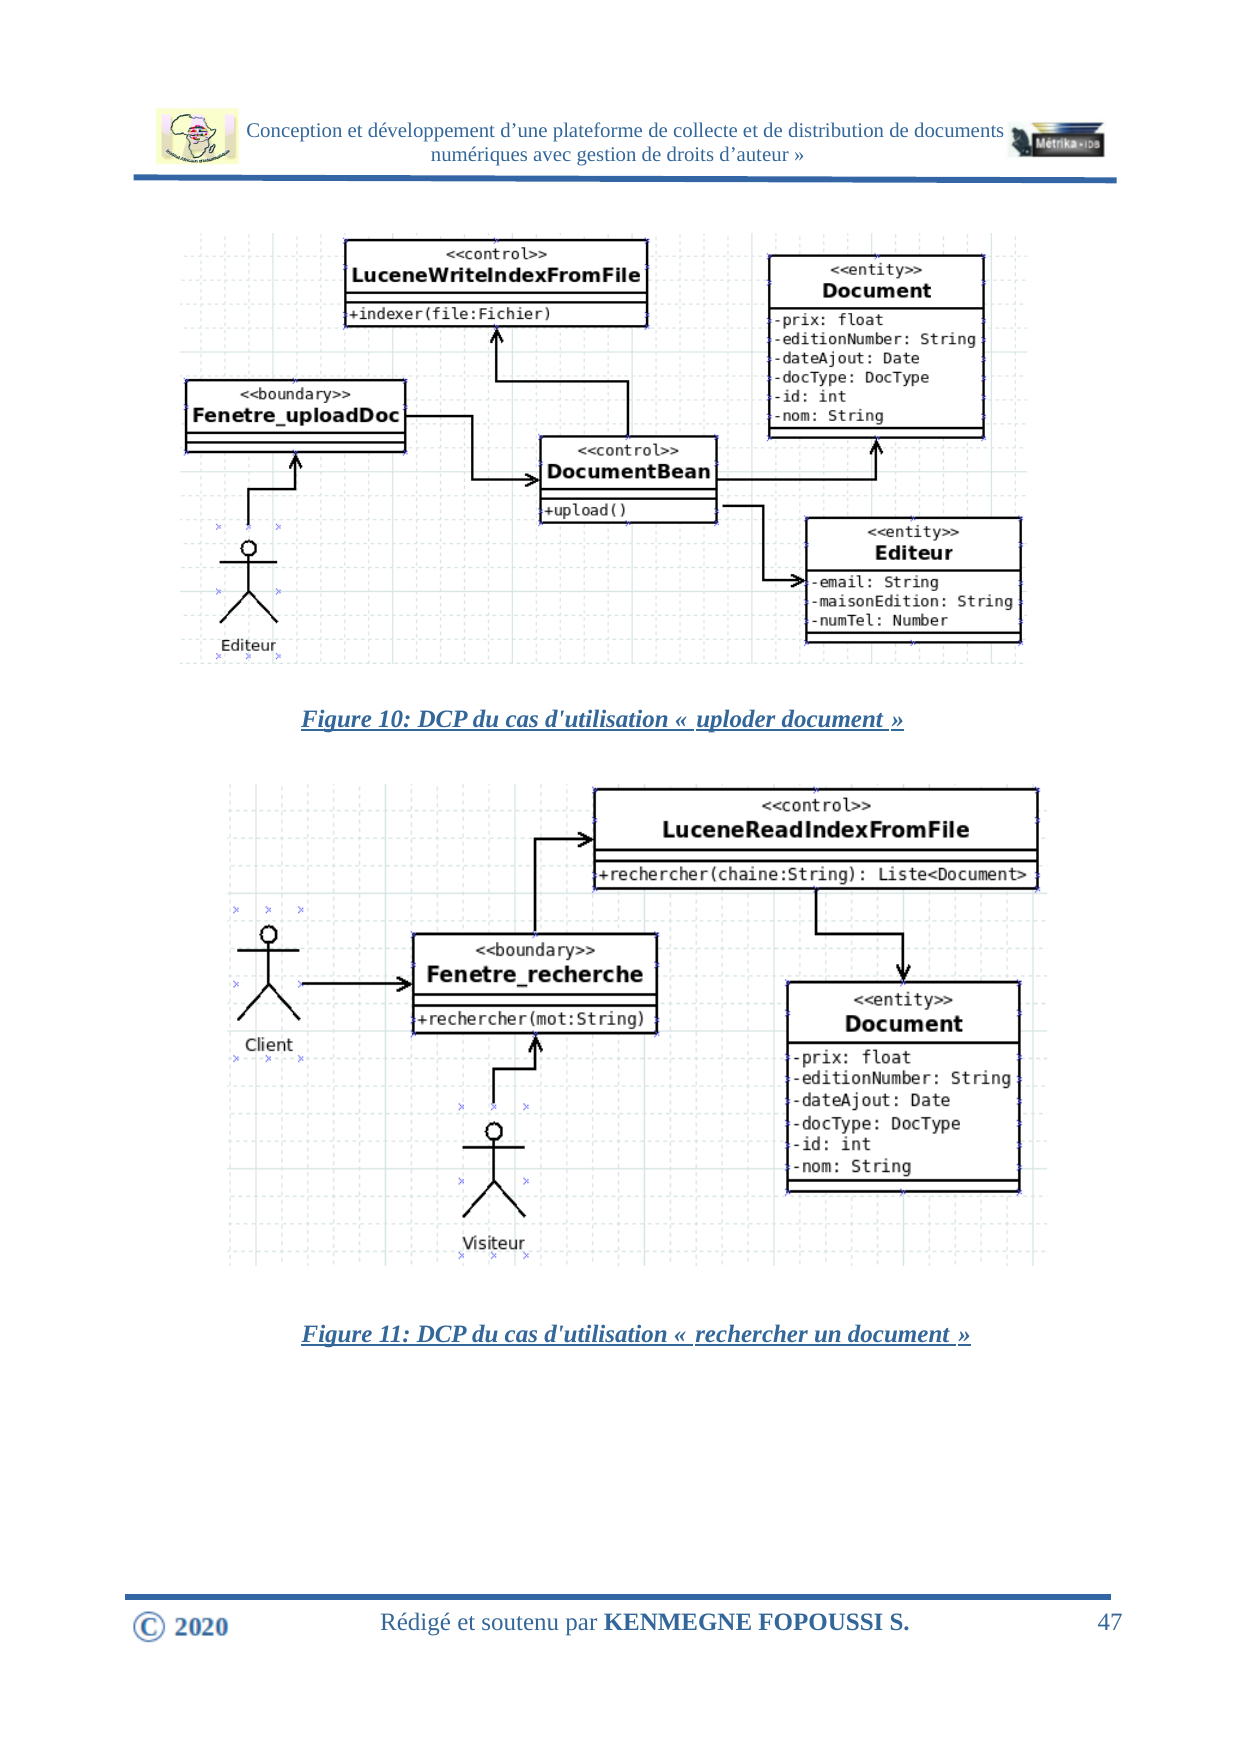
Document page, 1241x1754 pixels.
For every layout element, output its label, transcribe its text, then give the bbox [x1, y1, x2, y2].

picture [126, 1604, 231, 1647]
picture [154, 107, 241, 166]
picture [180, 233, 1028, 664]
picture [227, 784, 1048, 1266]
text Figure 11: DCP du cas d'utilisation « rechercher un document » [160, 1319, 1114, 1348]
text Figure 10: DCP du cas d'utilisation « uploder document » [180, 704, 1027, 733]
picture [1003, 116, 1109, 160]
